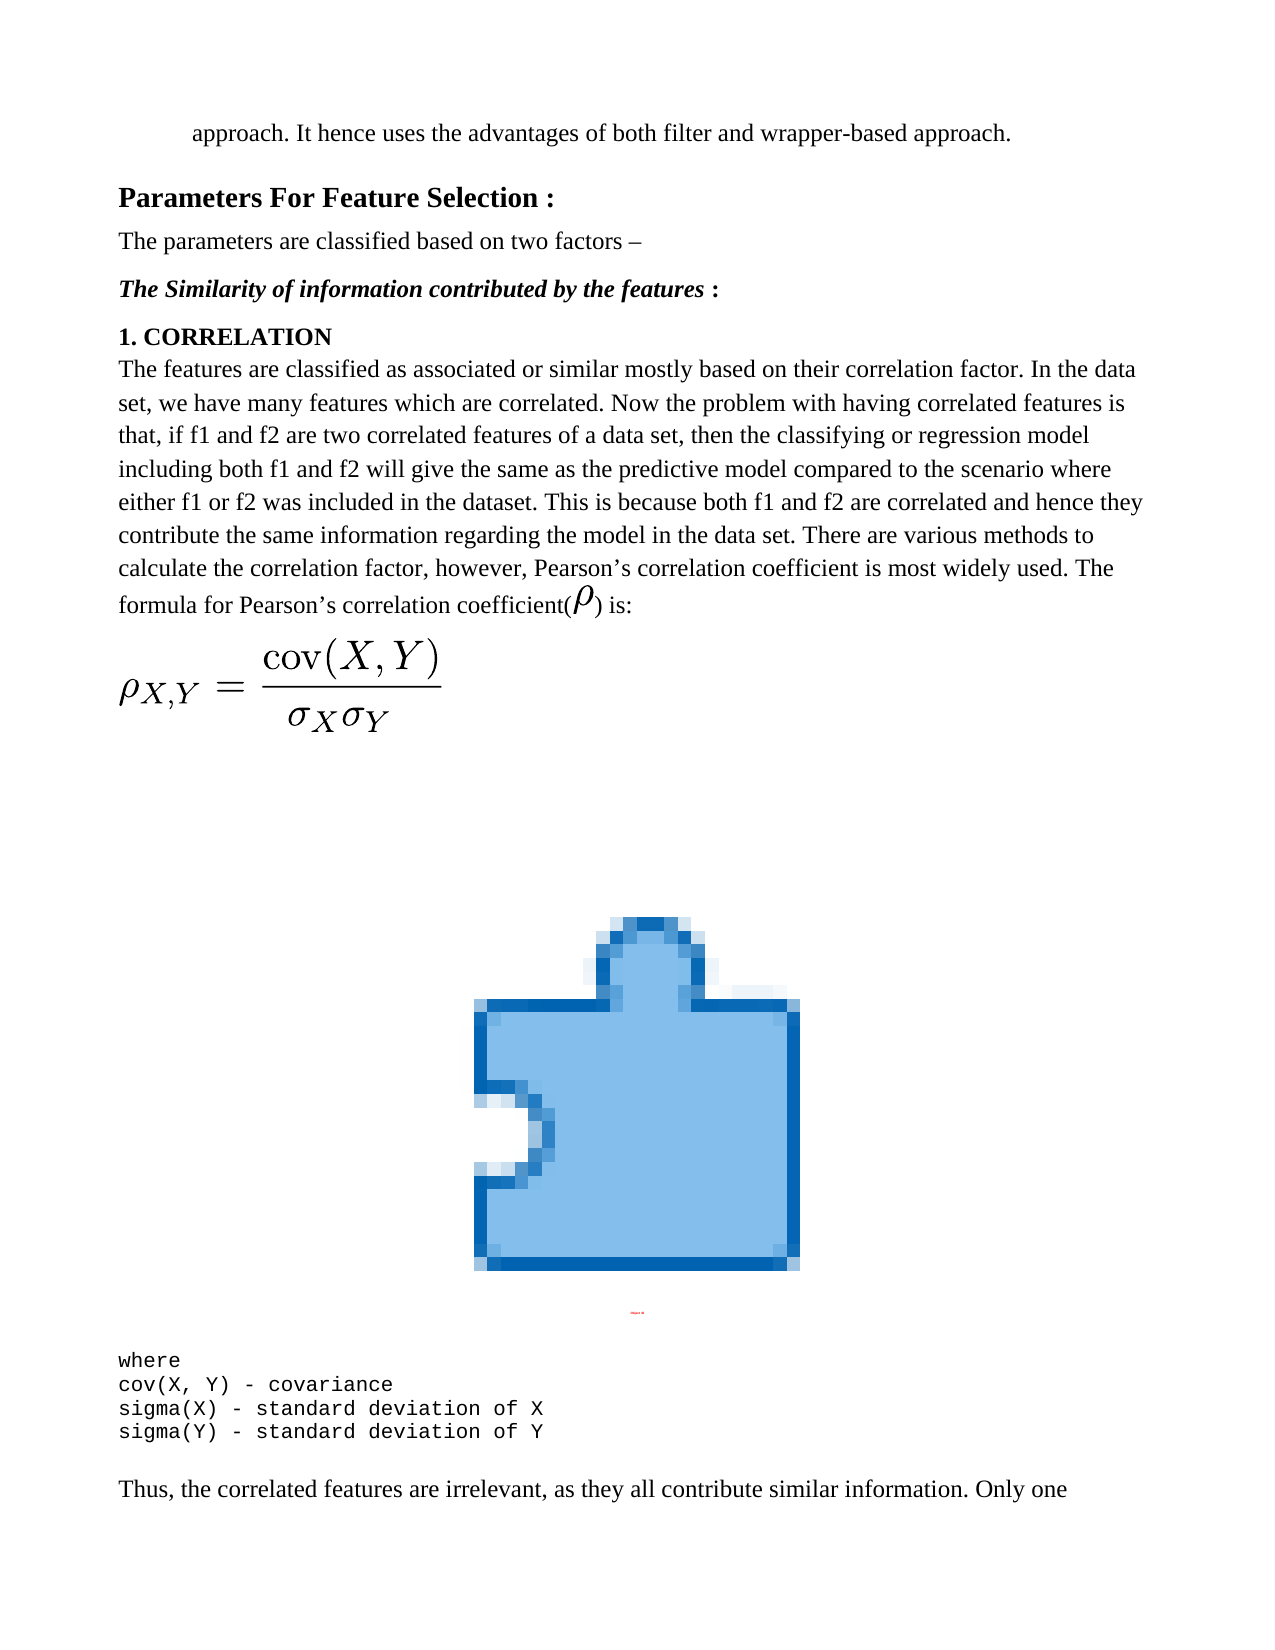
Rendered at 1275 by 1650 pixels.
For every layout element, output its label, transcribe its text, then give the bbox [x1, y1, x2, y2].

text sigma(X) - standard deviation of X [118, 1398, 1157, 1421]
text cov(X, Y) - covariance [118, 1374, 1157, 1398]
text where [118, 1351, 1157, 1374]
text The Similarity of information contributed by the features : [118, 274, 1157, 303]
text 1. CORRELATION The features are classified as associated or similar mostly based on their correlation factor. In the data set, we have many features which are correlated. Now the problem with having correlated features is that, if f1 and f2 are two correlated features of a data set, then the classifying or regression model including both f1 and f2 will give the same as the predictive model compared to the scenario where either f1 or f2 was included in the dataset. This is because both f1 and f2 are correlated and hence they contribute the same information regarding the model in the data set. There are various methods to calculate the correlation factor, however, Pearson’s correlation coefficient is most widely used. The formula for Pearson’s correlation coefficient() is: [118, 322, 1157, 619]
text The parameters are classified based on two factors – [118, 226, 1157, 255]
subtitle Parameters For Feature Selection : [118, 180, 1157, 214]
text sigma(Y) - standard deviation of Y [118, 1421, 1157, 1445]
text Thus, the correlated features are irrelevant, as they all contribute similar information. Only one [118, 1474, 1157, 1503]
list approach. It hence uses the advantages of both filter and wrapper-based approach. [162, 118, 1157, 147]
